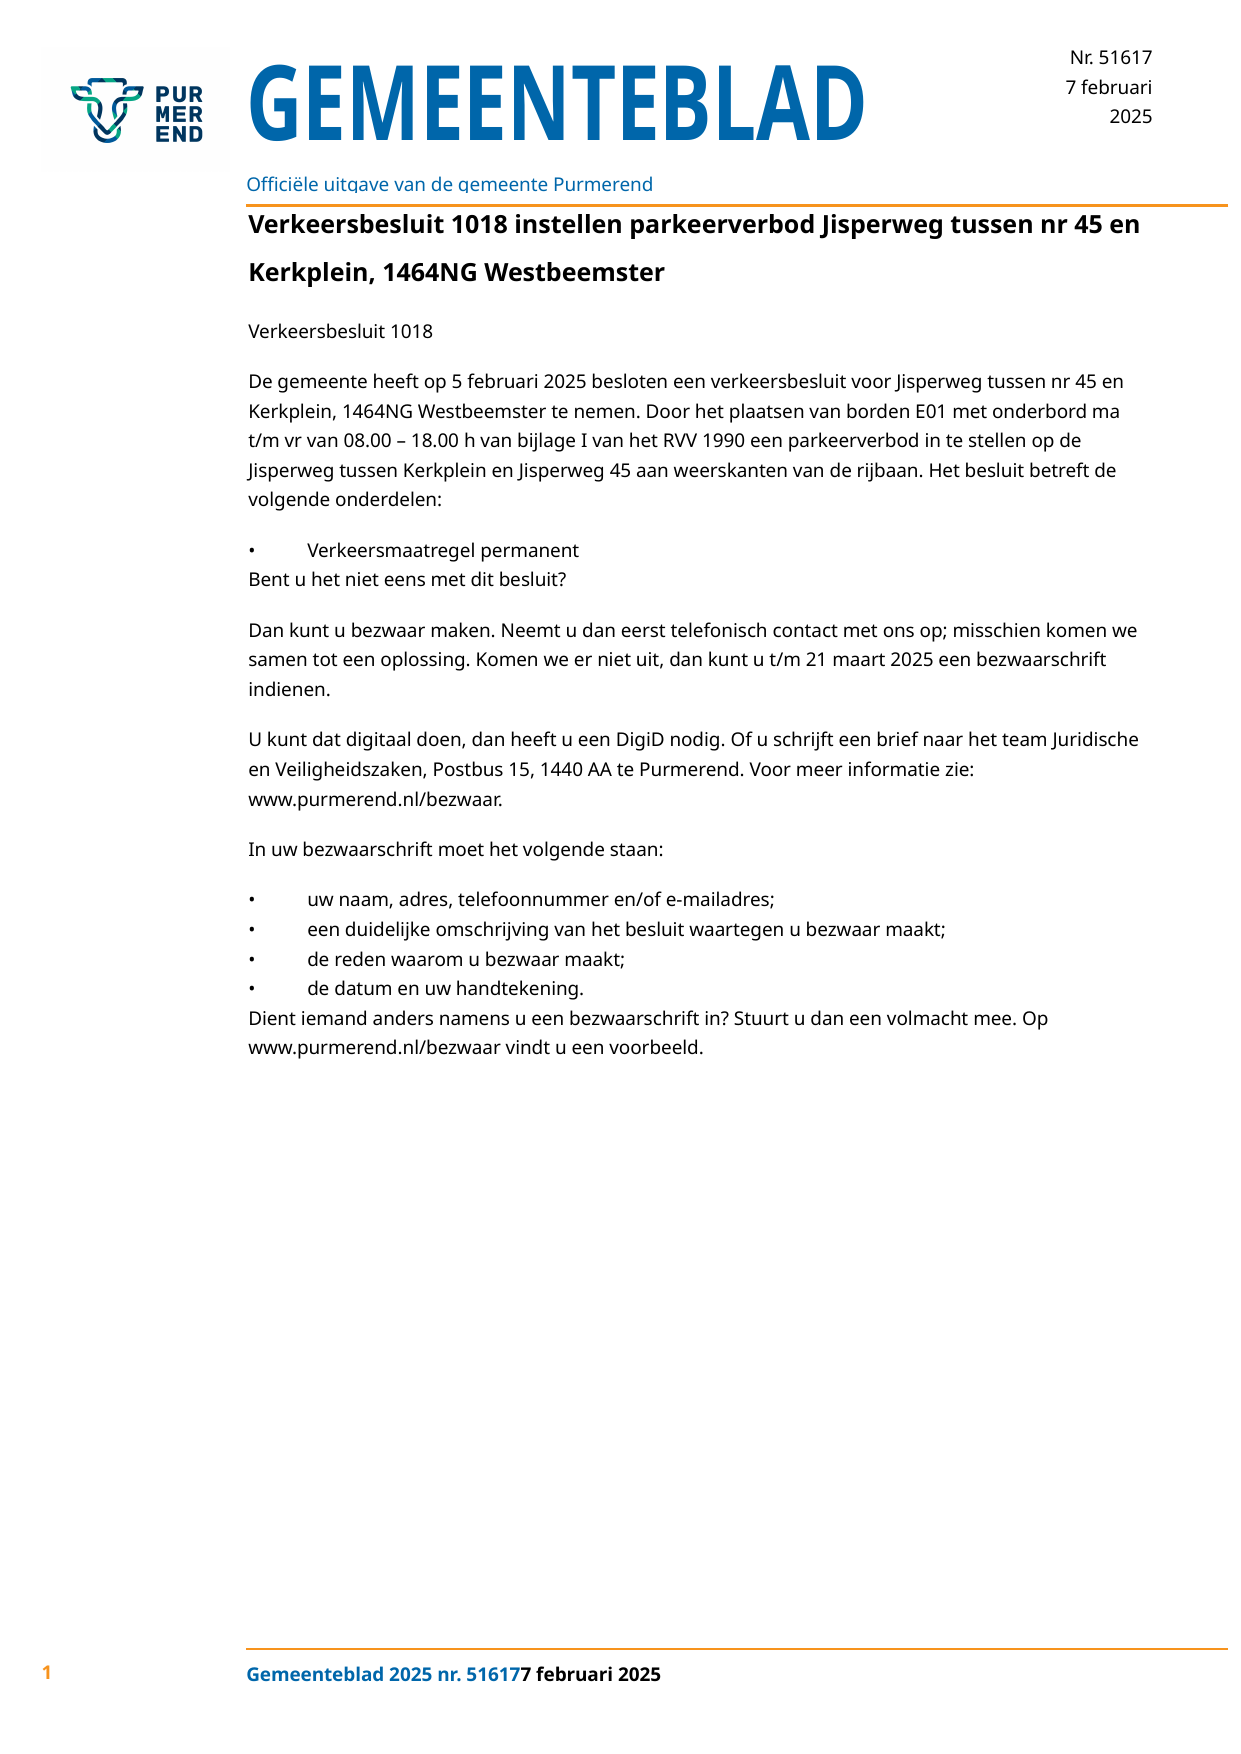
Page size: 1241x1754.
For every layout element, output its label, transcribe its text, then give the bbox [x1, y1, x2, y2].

list Verkeersmaatregel permanent [248, 537, 1152, 563]
text De gemeente heeft op 5 februari 2025 besloten een verkeersbesluit voor Jisperweg tussen nr 45 en Kerkplein, 1464NG Westbeemster te nemen. Door het plaatsen van borden E01 met onderbord ma t/m vr van 08.00 – 18.00 h van bijlage I van het RVV 1990 een parkeerverbod in te stellen op de Jisperweg tussen Kerkplein en Jisperweg 45 aan weerskanten van de rijbaan. Het besluit betreft de volgende onderdelen: [248, 368, 1152, 512]
picture [41, 47, 231, 172]
text Verkeersbesluit 1018 instellen parkeerverbod Jisperweg tussen nr 45 en Kerkplein, 1464NG Westbeemster [248, 207, 1152, 288]
text Dan kunt u bezwaar maken. Neemt u dan eerst telefonisch contact met ons op; misschien komen we samen tot een oplossing. Komen we er niet uit, dan kunt u t/m 21 maart 2025 een bezwaarschrift indienen. [248, 617, 1152, 702]
text Verkeersbesluit 1018 [248, 318, 1152, 344]
text In uw bezwaarschrift moet het volgende staan: [248, 836, 1152, 862]
list de datum en uw handtekening. [248, 975, 1152, 1001]
text Bent u het niet eens met dit besluit? [248, 567, 1152, 592]
list de reden waarom u bezwaar maakt; [248, 946, 1152, 972]
list een duidelijke omschrijving van het besluit waartegen u bezwaar maakt; [248, 916, 1152, 942]
list uw naam, adres, telefoonnummer en/of e-mailadres; [248, 887, 1152, 912]
text U kunt dat digitaal doen, dan heeft u een DigiD nodig. Of u schrijft een brief naar het team Juridische en Veiligheidszaken, Postbus 15, 1440 AA te Purmerend. Voor meer informatie zie: www.purmerend.nl/bezwaar. [248, 727, 1152, 812]
text Dient iemand anders namens u een bezwaarschrift in? Stuurt u dan een volmacht mee. Op www.purmerend.nl/bezwaar vindt u een voorbeeld. [248, 1005, 1152, 1060]
